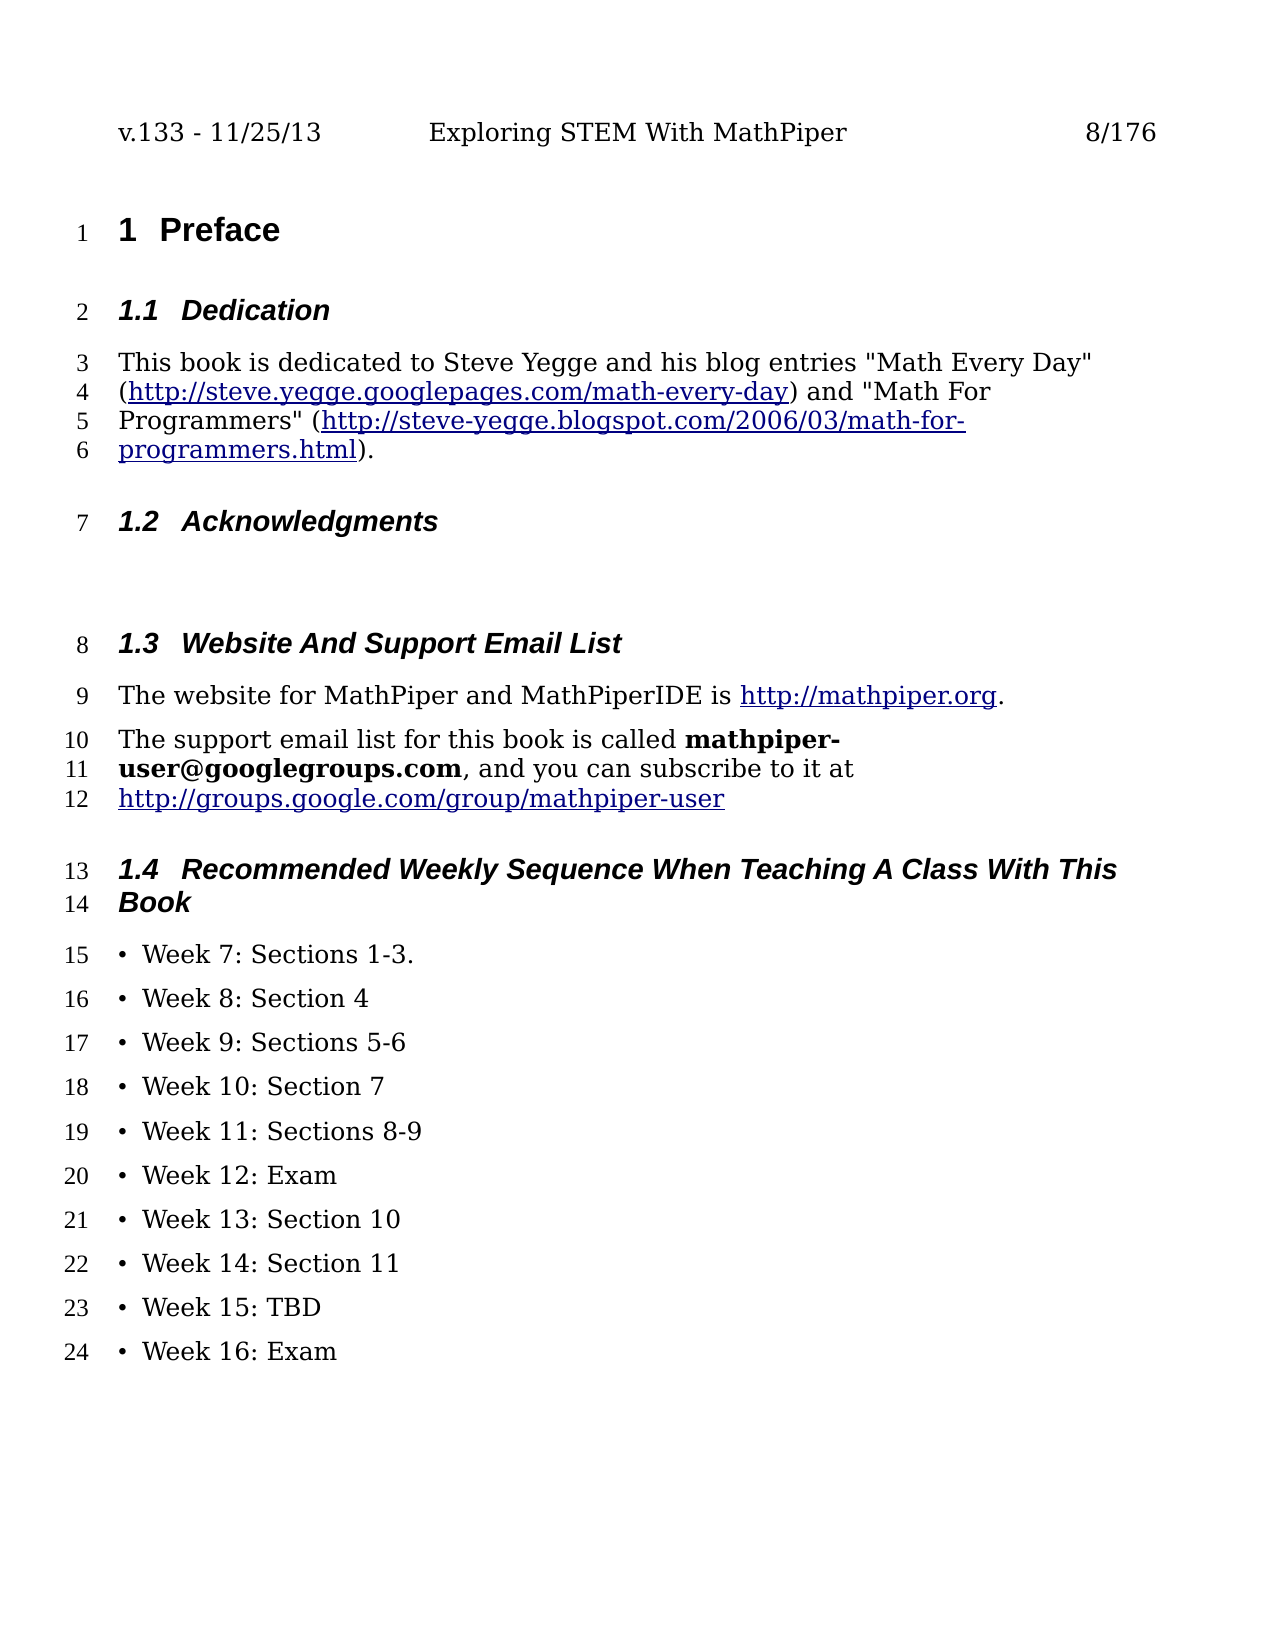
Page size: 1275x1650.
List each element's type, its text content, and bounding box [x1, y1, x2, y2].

list Week 14: Section 11 [118, 1249, 1157, 1278]
list Week 13: Section 10 [118, 1205, 1157, 1234]
list Week 10: Section 7 [118, 1072, 1157, 1102]
list Week 7: Sections 1-3. [118, 940, 1157, 969]
list Week 16: Exam [118, 1337, 1157, 1367]
subtitle Dedication [118, 293, 1157, 327]
text The website for MathPiper and MathPiperIDE is http://mathpiper.org. [118, 681, 1157, 710]
subtitle Recommended Weekly Sequence When Teaching A Class With This Book [118, 852, 1157, 919]
list Week 8: Section 4 [118, 984, 1157, 1013]
text This book is dedicated to Steve Yegge and his blog entries "Math Every Day" (http://steve.yegge.googlepages.com/math-every-day) and "Math For Programmers" (http://steve-yegge.blogspot.com/2006/03/math-for-programmers.html). [118, 348, 1157, 464]
subtitle Acknowledgments [118, 504, 1157, 537]
list Week 9: Sections 5-6 [118, 1028, 1157, 1057]
text The support email list for this book is called mathpiper-user@googlegroups.com, and you can subscribe to it at http://groups.google.com/group/mathpiper-user [118, 725, 1157, 813]
list Week 12: Exam [118, 1161, 1157, 1190]
list Week 15: TBD [118, 1293, 1157, 1322]
subtitle Website And Support Email List [118, 626, 1157, 660]
subtitle Preface [118, 210, 1157, 248]
list Week 11: Sections 8-9 [118, 1117, 1157, 1146]
